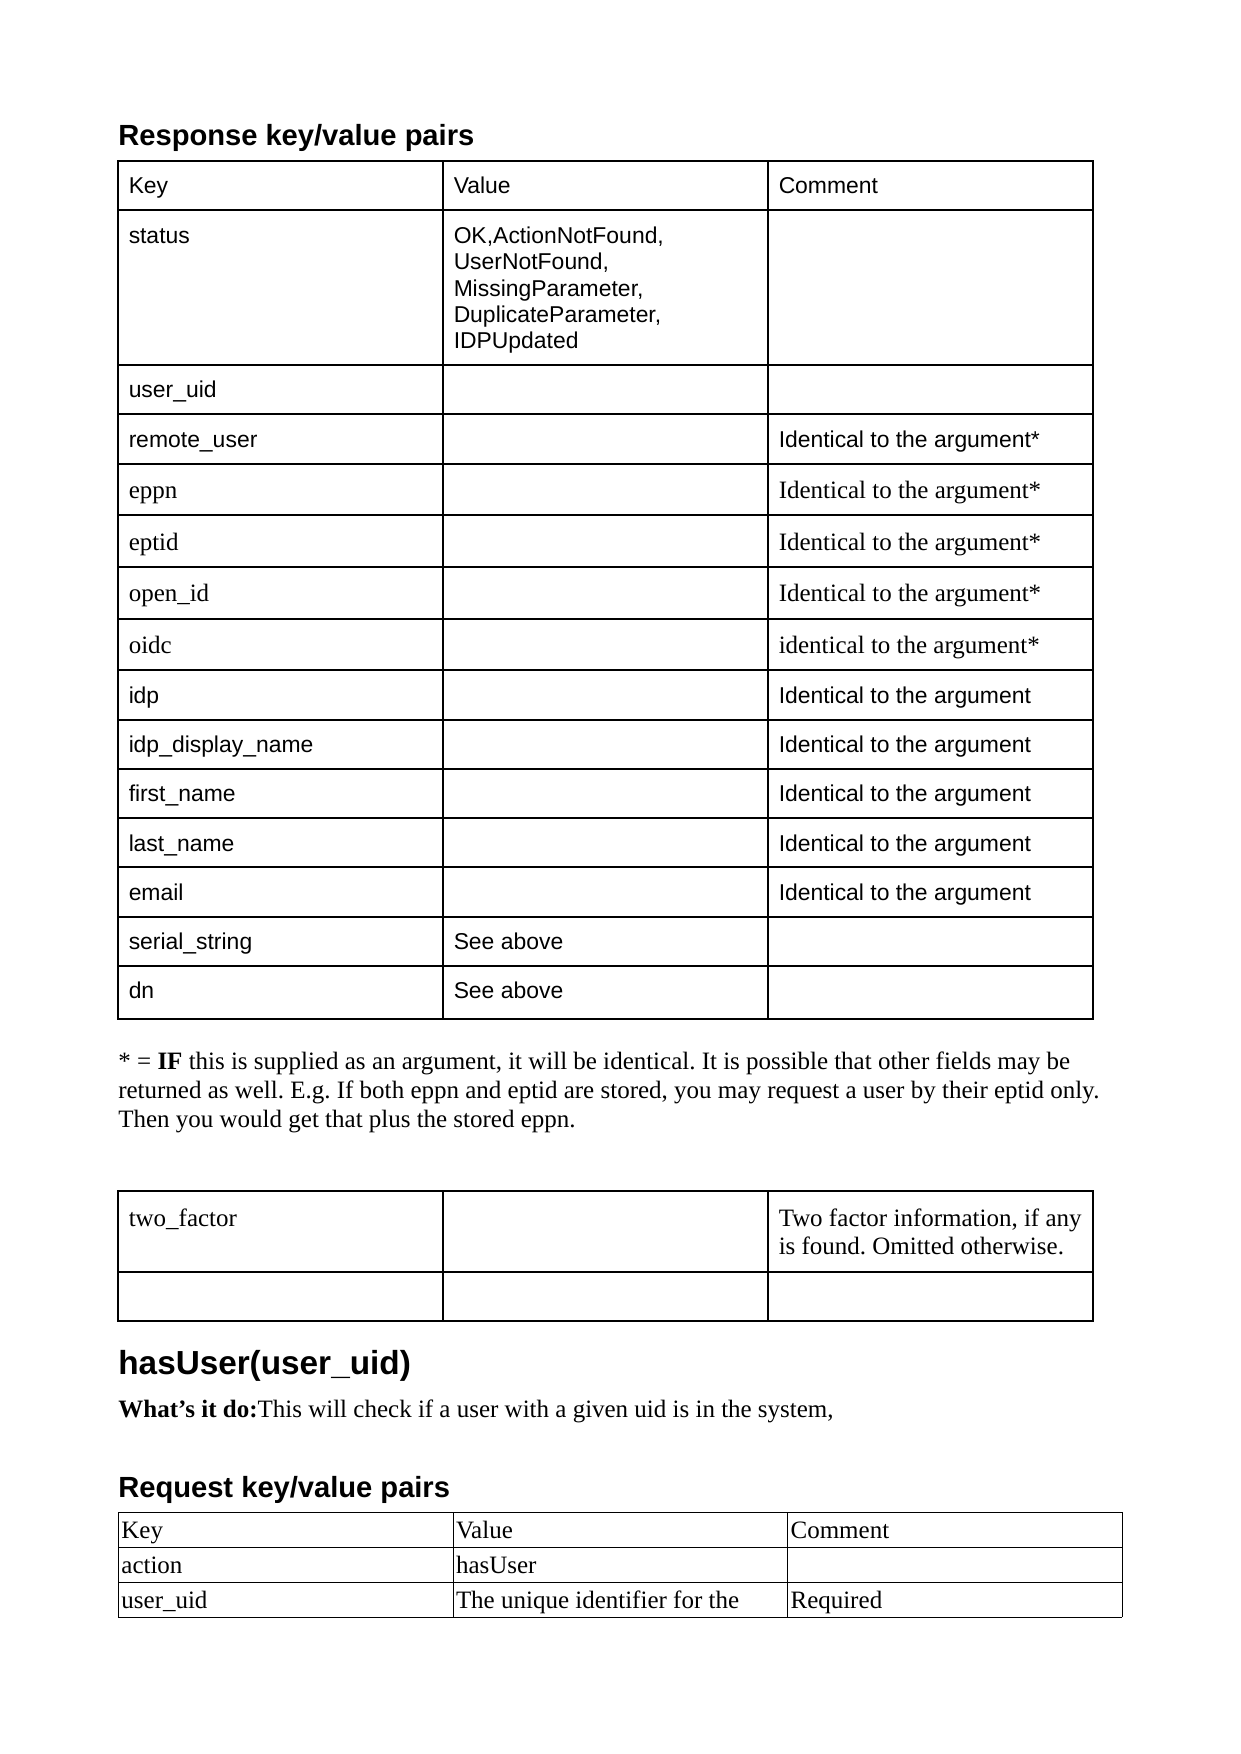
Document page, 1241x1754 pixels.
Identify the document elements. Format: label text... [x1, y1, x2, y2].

table_cell Identical to the argument [769, 671, 1092, 718]
table_cell [769, 211, 1092, 364]
table_cell [444, 415, 767, 462]
table_header Value [454, 1513, 787, 1547]
table_cell [444, 819, 767, 866]
table_header Value [444, 162, 767, 209]
table_cell eptid [119, 516, 442, 566]
text What’s it do:This will check if a user with a given uid is in the system, [118, 1394, 1122, 1422]
table_cell status [119, 211, 442, 364]
table_cell email [119, 868, 442, 916]
table_header Key [119, 1513, 453, 1547]
table_cell idp_display_name [119, 721, 442, 768]
table_cell oidc [119, 620, 442, 669]
text * = IF this is supplied as an argument, it will be identical. It is possible that other fields may be returned as well. E.g. If both eppn and eptid are stored, you may request a user by their eptid only. Then you would get that plus the stored eppn. [118, 1046, 1122, 1133]
table_header [444, 1192, 767, 1271]
table_cell open_id [119, 568, 442, 617]
table_header two_factor [119, 1192, 442, 1271]
table_cell The unique identifier for the [454, 1583, 787, 1617]
table_cell Identical to the argument [769, 770, 1092, 817]
table_cell [769, 967, 1092, 1018]
table_cell [444, 721, 767, 768]
table_cell OK,ActionNotFound, UserNotFound, MissingParameter, DuplicateParameter, IDPUpdated [444, 211, 767, 364]
table_cell action [119, 1548, 453, 1582]
table_cell [444, 1273, 767, 1320]
table_cell [444, 465, 767, 514]
table_cell serial_string [119, 918, 442, 965]
table_cell idp [119, 671, 442, 718]
table_cell [444, 366, 767, 413]
table_header Two factor information, if any is found. Omitted otherwise. [769, 1192, 1092, 1271]
table_cell Identical to the argument* [769, 465, 1092, 514]
table_cell last_name [119, 819, 442, 866]
table_header Comment [788, 1513, 1122, 1547]
table_cell [769, 1273, 1092, 1320]
table_cell remote_user [119, 415, 442, 462]
table_cell [444, 770, 767, 817]
table_cell Identical to the argument [769, 868, 1092, 916]
table_cell Identical to the argument [769, 819, 1092, 866]
subtitle Response key/value pairs [118, 118, 1122, 152]
table_header Key [119, 162, 442, 209]
table_cell [788, 1548, 1122, 1582]
table_cell [444, 620, 767, 669]
table_cell [444, 671, 767, 718]
table_cell user_uid [119, 1583, 453, 1617]
table_cell See above [444, 918, 767, 965]
table_cell Identical to the argument* [769, 415, 1092, 462]
table_cell user_uid [119, 366, 442, 413]
table_cell [769, 918, 1092, 965]
table_cell eppn [119, 465, 442, 514]
table_cell Identical to the argument [769, 721, 1092, 768]
subtitle hasUser(user_uid) [118, 1343, 1122, 1381]
table_header Comment [769, 162, 1092, 209]
table_cell hasUser [454, 1548, 787, 1582]
table_cell identical to the argument* [769, 620, 1092, 669]
table_cell [769, 366, 1092, 413]
table_cell [119, 1273, 442, 1320]
table_cell first_name [119, 770, 442, 817]
table_cell [444, 568, 767, 617]
table_cell Identical to the argument* [769, 516, 1092, 566]
table_cell [444, 868, 767, 916]
table_cell See above [444, 967, 767, 1018]
table_cell [444, 516, 767, 566]
table_cell Required [788, 1583, 1122, 1617]
table_cell dn [119, 967, 442, 1018]
subtitle Request key/value pairs [118, 1470, 1122, 1504]
table_cell Identical to the argument* [769, 568, 1092, 617]
